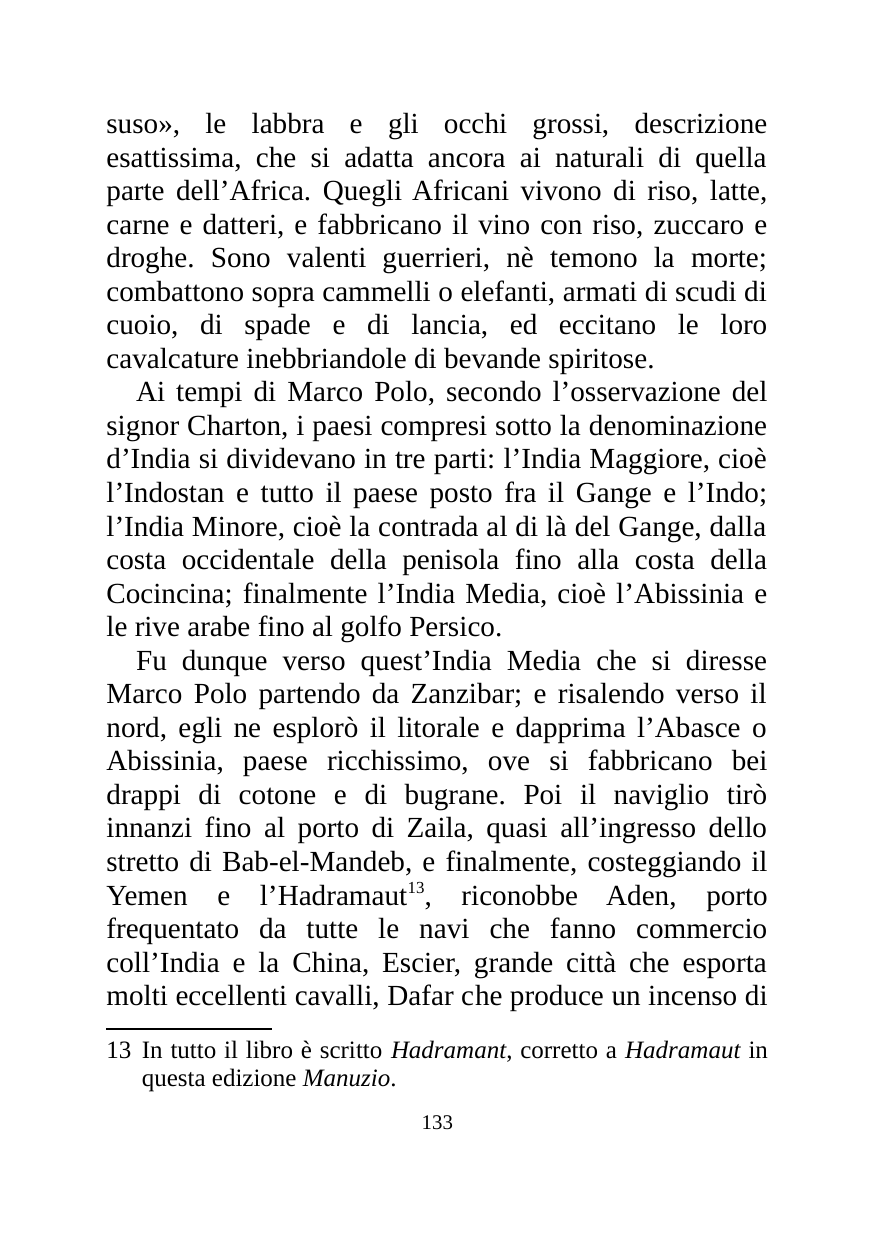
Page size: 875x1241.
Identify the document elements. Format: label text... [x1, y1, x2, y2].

text Ai tempi di Marco Polo, secondo l’osservazione del signor Charton, i paesi compresi sotto la denominazione d’India si dividevano in tre parti: l’India Maggiore, cioè l’Indostan e tutto il paese posto fra il Gange e l’Indo; l’India Minore, cioè la contrada al di là del Gange, dalla costa occidentale della penisola fino alla costa della Cocincina; finalmente l’India Media, cioè l’Abissinia e le rive arabe fino al golfo Persico. [106, 374, 768, 643]
text In tutto il libro è scritto Hadramant, corretto a Hadramaut in questa edizione Manuzio. [106, 1035, 768, 1092]
text suso», le labbra e gli occhi grossi, descrizione esattissima, che si adatta ancora ai naturali di quella parte dell’Africa. Quegli Africani vivono di riso, latte, carne e datteri, e fabbricano il vino con riso, zuccaro e droghe. Sono valenti guerrieri, nè temono la morte; combattono sopra cammelli o elefanti, armati di scudi di cuoio, di spade e di lancia, ed eccitano le loro cavalcature inebbriandole di bevande spiritose. [106, 106, 768, 374]
text Fu dunque verso quest’India Media che si diresse Marco Polo partendo da Zanzibar; e risalendo verso il nord, egli ne esplorò il litorale e dapprima l’Abasce o Abissinia, paese ricchissimo, ove si fabbricano bei drappi di cotone e di bugrane. Poi il naviglio tirò innanzi fino al porto di Zaila, quasi all’ingresso dello stretto di Bab-el-Mandeb, e finalmente, costeggiando il Yemen e l’Hadramaut, riconobbe Aden, porto frequentato da tutte le navi che fanno commercio coll’India e la China, Escier, grande città che esporta molti eccellenti cavalli, Dafar che produce un incenso di [106, 643, 768, 1012]
